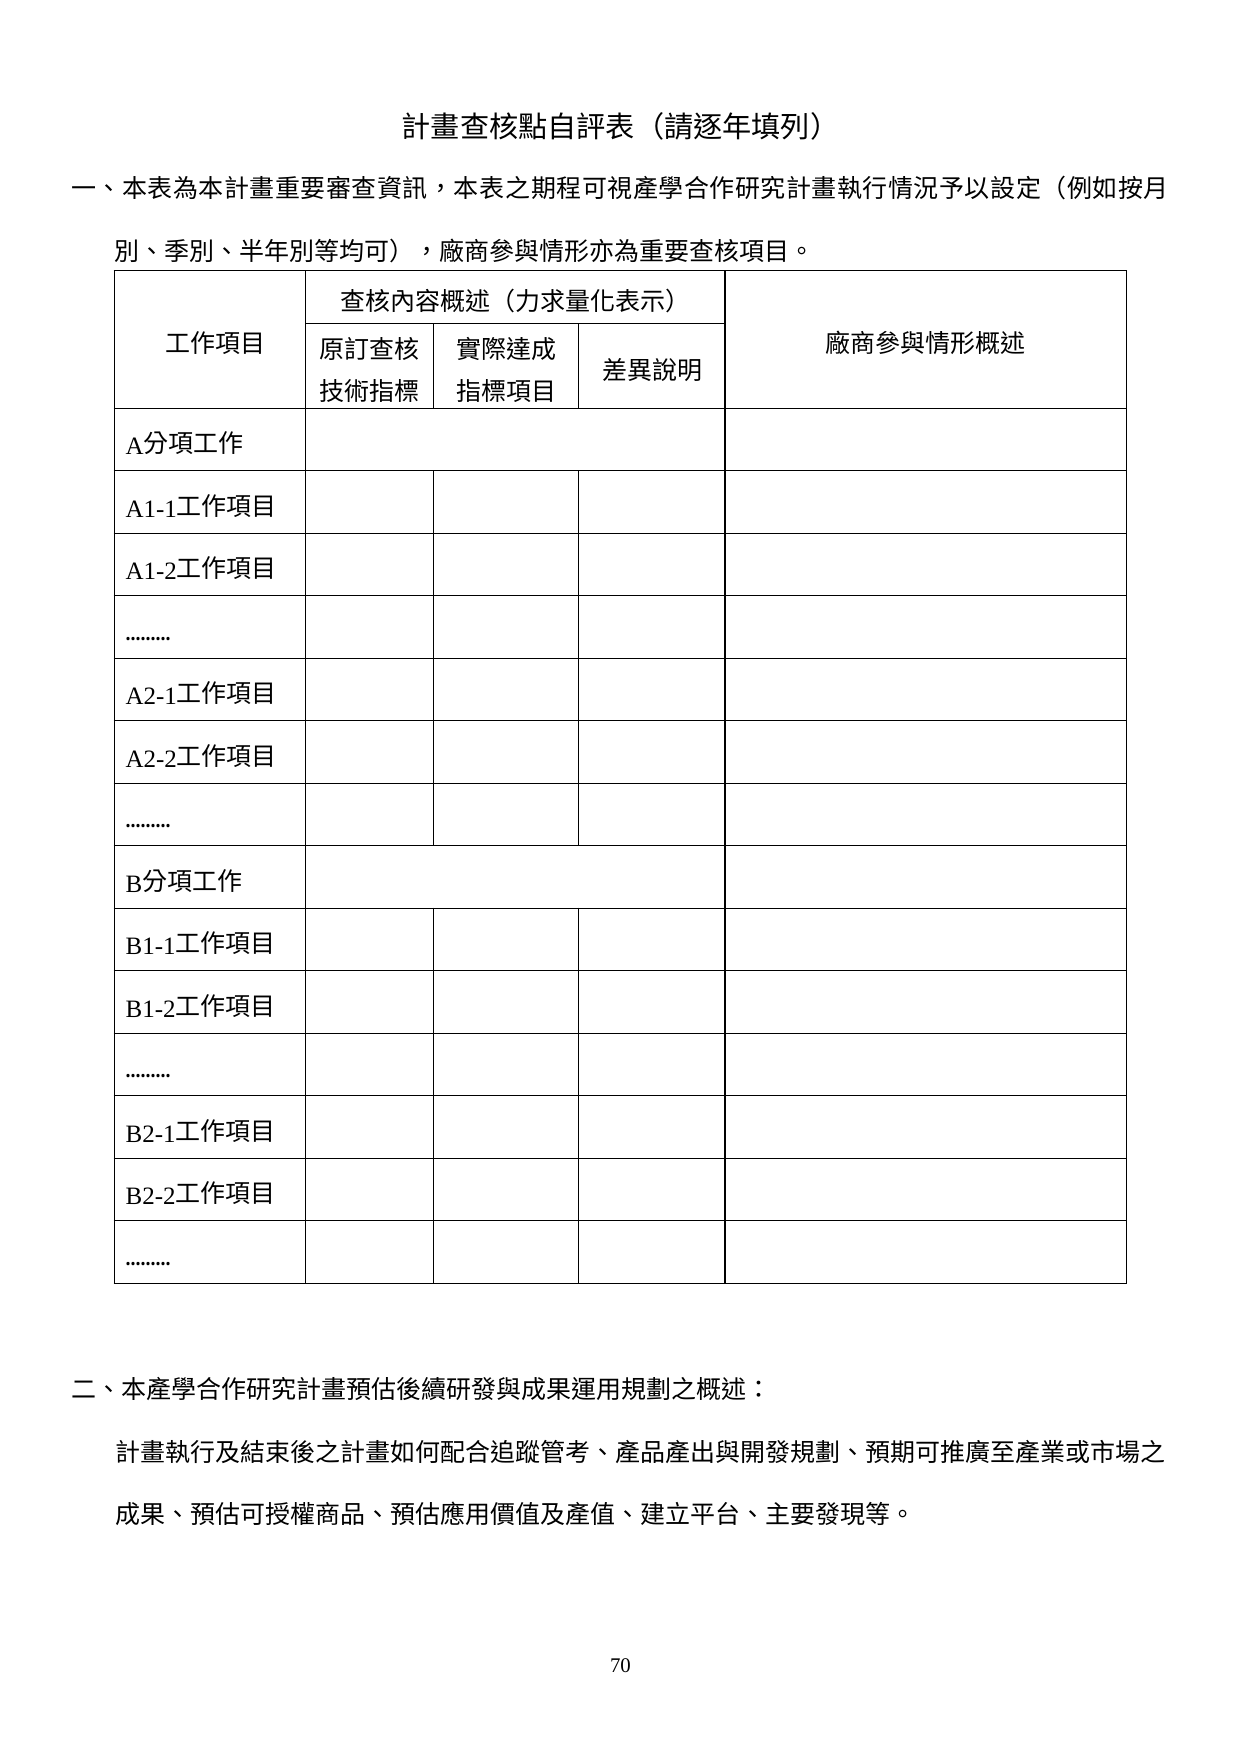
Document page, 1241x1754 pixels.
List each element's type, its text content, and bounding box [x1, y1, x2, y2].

table_cell B1-1工作項目 [115, 909, 305, 970]
table_cell [434, 784, 578, 845]
table_cell [306, 471, 433, 532]
table_cell [306, 1034, 433, 1095]
table_cell [434, 1159, 578, 1220]
table_cell [579, 534, 724, 595]
table_cell [726, 846, 1126, 907]
table_cell [434, 1034, 578, 1095]
table_cell [434, 1221, 578, 1282]
text 計畫查核點自評表（請逐年填列） [71, 83, 1169, 145]
table_cell [726, 1096, 1126, 1157]
table_header 廠商參與情形概述 [726, 271, 1126, 407]
table_cell A2-2工作項目 [115, 721, 305, 782]
table_cell [306, 596, 433, 657]
table_cell 原訂查核 技術指標 [306, 324, 433, 407]
table_cell B2-2工作項目 [115, 1159, 305, 1220]
table_header 查核內容概述（力求量化表示） [306, 271, 724, 323]
table_cell [726, 596, 1126, 657]
table_cell [726, 471, 1126, 532]
table_cell ……… [115, 1034, 305, 1095]
table_cell [579, 971, 724, 1032]
table_cell [579, 784, 724, 845]
table_cell A1-2工作項目 [115, 534, 305, 595]
table_cell [579, 1159, 724, 1220]
table_cell [434, 721, 578, 782]
table_cell [434, 471, 578, 532]
table_cell [726, 784, 1126, 845]
table_cell [579, 1221, 724, 1282]
table_cell [306, 1096, 433, 1157]
table_cell [306, 659, 433, 720]
table_cell A1-1工作項目 [115, 471, 305, 532]
table_cell B2-1工作項目 [115, 1096, 305, 1157]
table_cell [434, 971, 578, 1032]
table_cell [726, 659, 1126, 720]
table_cell 差異說明 [579, 324, 724, 407]
text 一、本表為本計畫重要審查資訊，本表之期程可視產學合作研究計畫執行情況予以設定（例如按月別、季別、半年別等均可），廠商參與情形亦為重要查核項目。 [71, 145, 1169, 270]
table_cell [306, 1159, 433, 1220]
table_cell [726, 534, 1126, 595]
table_cell [306, 971, 433, 1032]
table_cell [306, 409, 724, 470]
table_cell [306, 1221, 433, 1282]
table_cell [306, 534, 433, 595]
table_cell [726, 721, 1126, 782]
table_cell [726, 909, 1126, 970]
table_cell [726, 971, 1126, 1032]
table_cell [434, 659, 578, 720]
table_cell [726, 1034, 1126, 1095]
table_cell [579, 471, 724, 532]
table_cell B1-2工作項目 [115, 971, 305, 1032]
table_cell [579, 909, 724, 970]
table_cell [579, 1034, 724, 1095]
table_cell ……… [115, 1221, 305, 1282]
table_cell [306, 909, 433, 970]
table_cell [579, 596, 724, 657]
table_cell [434, 534, 578, 595]
table_cell ……… [115, 784, 305, 845]
table_cell 實際達成 指標項目 [434, 324, 578, 407]
table_cell [726, 1221, 1126, 1282]
table_header 工作項目 [115, 271, 305, 407]
table_cell [434, 1096, 578, 1157]
table_cell B分項工作 [115, 846, 305, 907]
table_cell [726, 409, 1126, 470]
table_cell [579, 721, 724, 782]
table_cell [306, 846, 724, 907]
table_cell A分項工作 [115, 409, 305, 470]
table_cell [434, 596, 578, 657]
table_cell [306, 784, 433, 845]
table_cell A2-1工作項目 [115, 659, 305, 720]
text 二、本產學合作研究計畫預估後續研發與成果運用規劃之概述： [71, 1346, 1169, 1408]
table_cell [306, 721, 433, 782]
table_cell ……… [115, 596, 305, 657]
table_cell [579, 1096, 724, 1157]
table_cell [434, 909, 578, 970]
table_cell [579, 659, 724, 720]
text 計畫執行及結束後之計畫如何配合追蹤管考、產品產出與開發規劃、預期可推廣至產業或市場之成果、預估可授權商品、預估應用價值及產值、建立平台、主要發現等。 [115, 1408, 1169, 1533]
table_cell [726, 1159, 1126, 1220]
